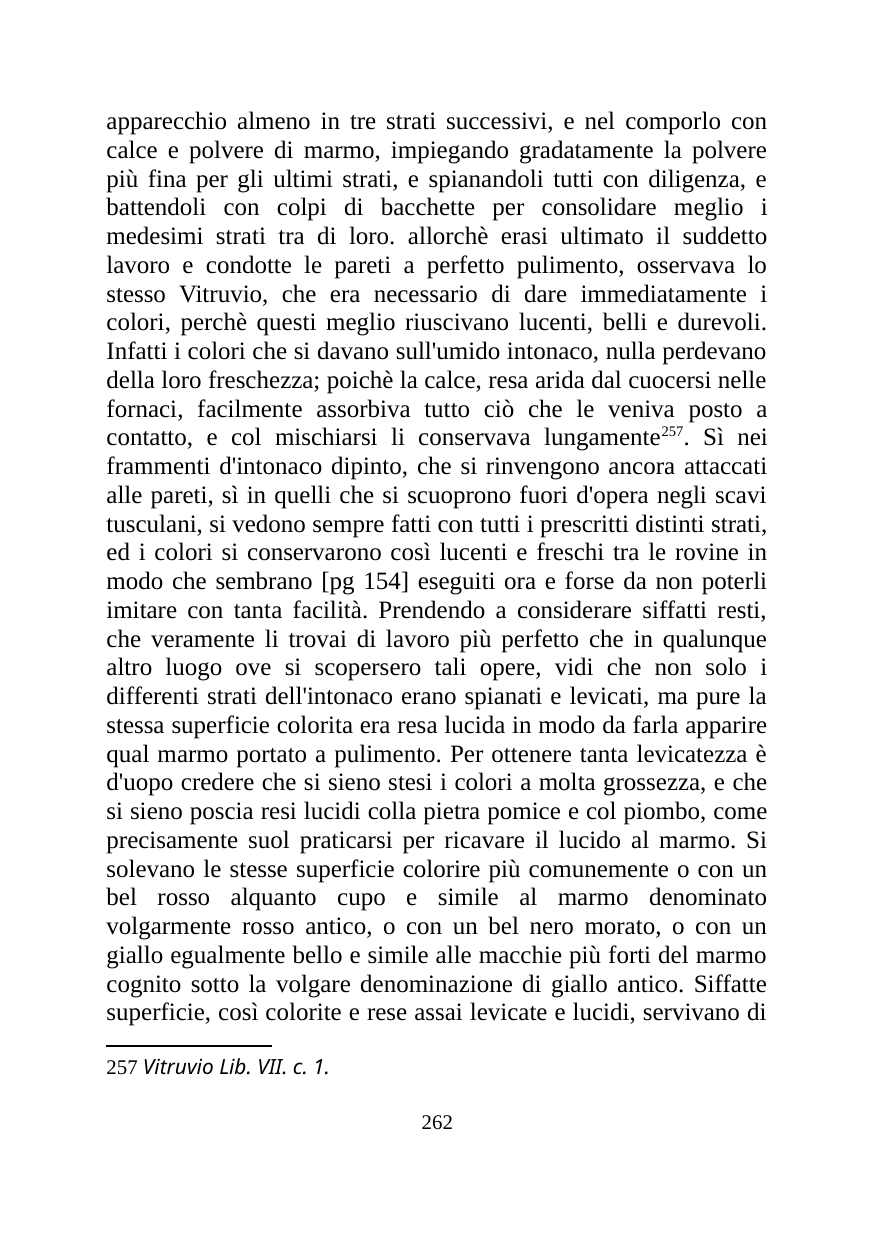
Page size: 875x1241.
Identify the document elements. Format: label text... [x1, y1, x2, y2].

text Vitruvio Lib. VII. c. 1. [106, 1052, 768, 1080]
text apparecchio almeno in tre strati successivi, e nel comporlo con calce e polvere di marmo, impiegando gradatamente la polvere più fina per gli ultimi strati, e spianandoli tutti con diligenza, e battendoli con colpi di bacchette per consolidare meglio i medesimi strati tra di loro. allorchè erasi ultimato il suddetto lavoro e condotte le pareti a perfetto pulimento, osservava lo stesso Vitruvio, che era necessario di dare immediatamente i colori, perchè questi meglio riuscivano lucenti, belli e durevoli. Infatti i colori che si davano sull'umido intonaco, nulla perdevano della loro freschezza; poichè la calce, resa arida dal cuocersi nelle fornaci, facilmente assorbiva tutto ciò che le veniva posto a contatto, e col mischiarsi li conservava lungamente. Sì nei frammenti d'intonaco dipinto, che si rinvengono ancora attaccati alle pareti, sì in quelli che si scuoprono fuori d'opera negli scavi tusculani, si vedono sempre fatti con tutti i prescritti distinti strati, ed i colori si conservarono così lucenti e freschi tra le rovine in modo che sembrano [pg 154] eseguiti ora e forse da non poterli imitare con tanta facilità. Prendendo a considerare siffatti resti, che veramente li trovai di lavoro più perfetto che in qualunque altro luogo ove si scopersero tali opere, vidi che non solo i differenti strati dell'intonaco erano spianati e levicati, ma pure la stessa superficie colorita era resa lucida in modo da farla apparire qual marmo portato a pulimento. Per ottenere tanta levicatezza è d'uopo credere che si sieno stesi i colori a molta grossezza, e che si sieno poscia resi lucidi colla pietra pomice e col piombo, come precisamente suol praticarsi per ricavare il lucido al marmo. Si solevano le stesse superficie colorire più comunemente o con un bel rosso alquanto cupo e simile al marmo denominato volgarmente rosso antico, o con un bel nero morato, o con un giallo egualmente bello e simile alle macchie più forti del marmo cognito sotto la volgare denominazione di giallo antico. Siffatte superficie, così colorite e rese assai levicate e lucidi, servivano di [106, 106, 768, 1026]
